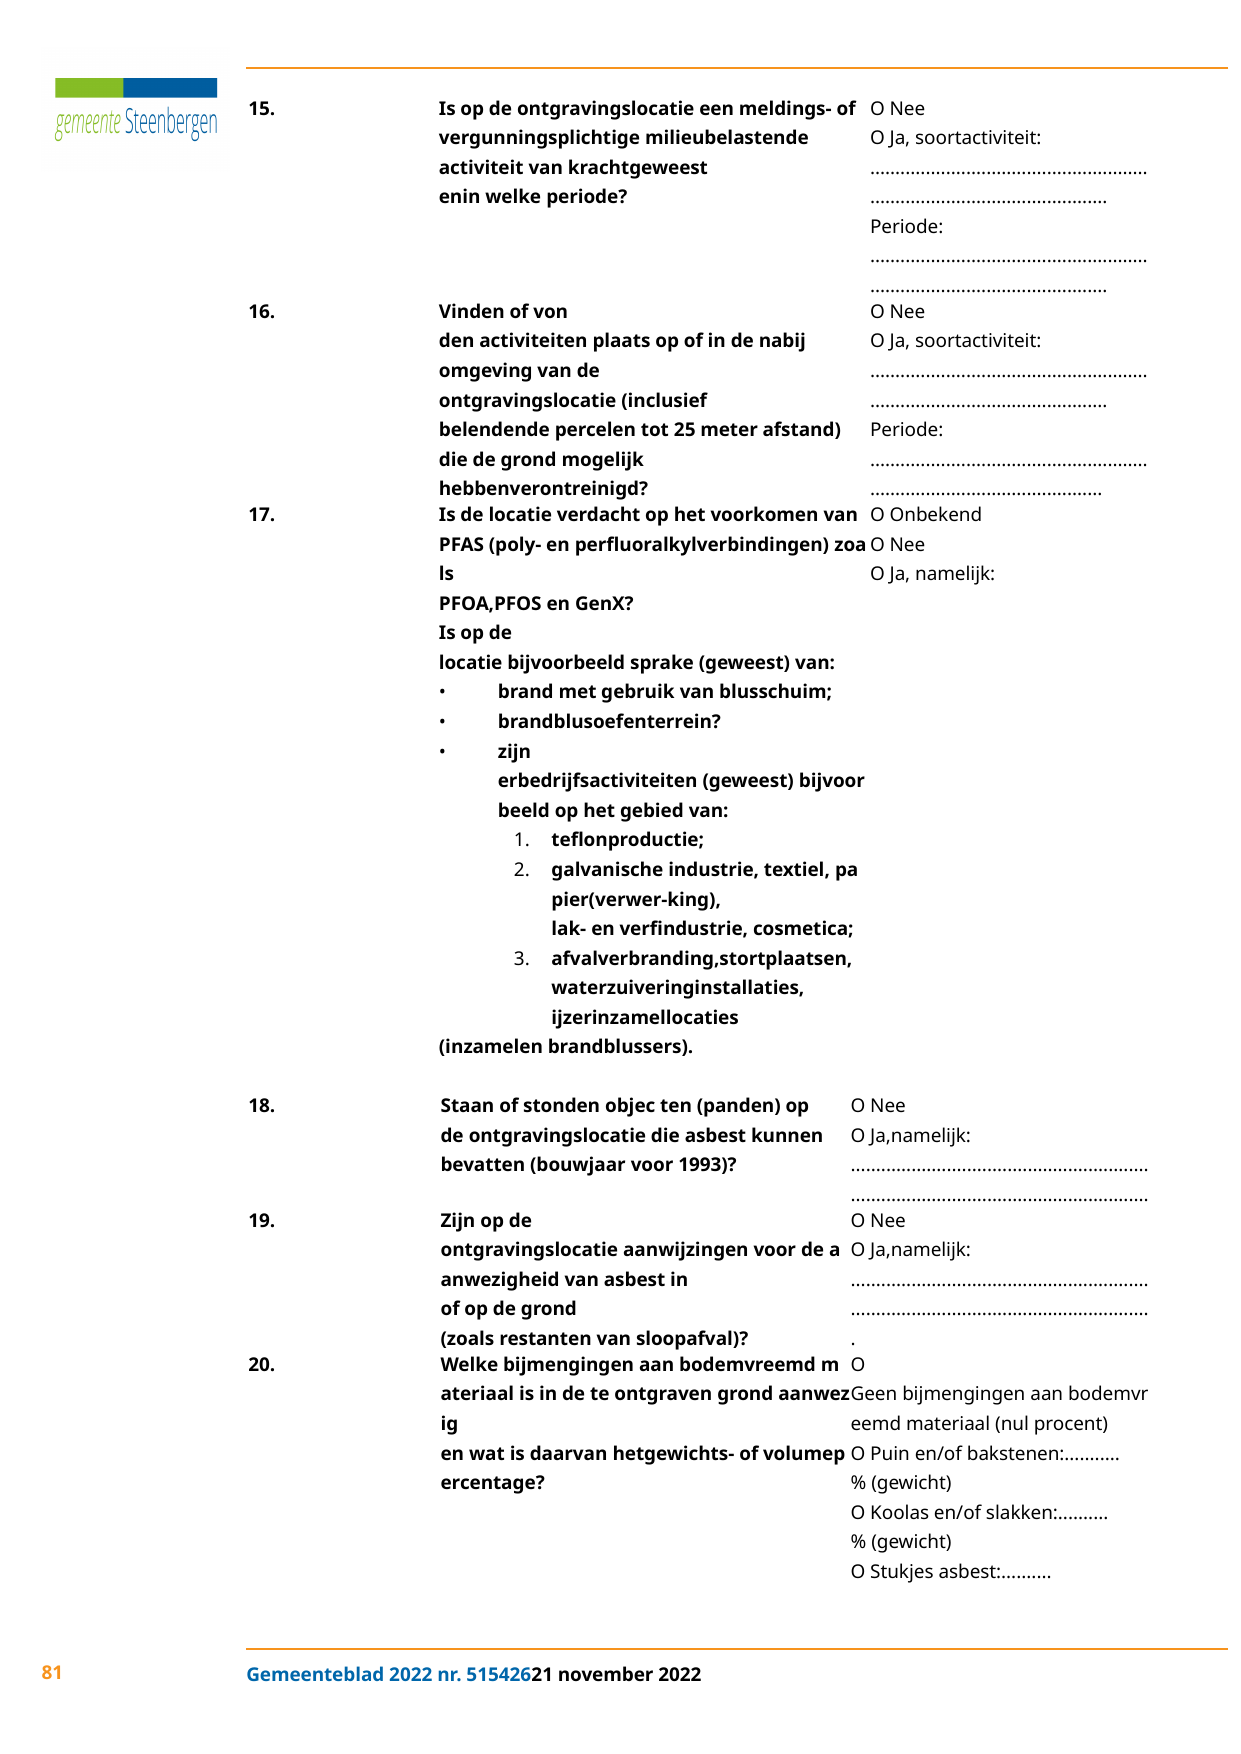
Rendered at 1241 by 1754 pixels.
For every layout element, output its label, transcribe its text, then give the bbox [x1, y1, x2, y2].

table_cell 19. [248, 1207, 440, 1351]
table_cell O Nee O Ja,namelijk: ....................................................................................................................... [850, 1207, 1152, 1351]
table_header O Nee O Ja,namelijk: ...................................................................................................................... [850, 1093, 1152, 1207]
table_cell O Nee O Ja, soortactiviteit: ...................................................................................................... Periode: ...................................................................................................... [870, 95, 1152, 298]
table_cell O Geen bijmengingen aan bodemvreemd materiaal (nul procent) O Puin en/of bakstenen:........... % (gewicht) O Koolas en/of slakken:.......... % (gewicht) O Stukjes asbest:.......... [850, 1351, 1152, 1584]
table_cell Is op de ontgravingslocatie een meldings- of vergunningsplichtige milieubelastende activiteit van krachtgeweest enin welke periode? [439, 95, 870, 298]
table_cell 15. [248, 95, 439, 298]
table_cell 16. [248, 298, 439, 501]
table_cell O Onbekend O Nee O Ja, namelijk: [870, 501, 1152, 1059]
picture [41, 47, 231, 172]
table_cell Is de locatie verdacht op het voorkomen van PFAS (poly- en perfluoralkylverbindingen) zoa ls PFOA,PFOS en GenX? Is op de locatie bijvoorbeeld sprake (geweest) van: brand met gebruik van blusschuim; brandblusoefenterrein? zijn erbedrijfsactiviteiten (geweest) bijvoorbeeld op het gebied van: teflonproductie; galvanische industrie, textiel, papier(verwer-king), lak- en verfindustrie, cosmetica; afvalverbranding,stortplaatsen, waterzuiveringinstallaties, ijzerinzamellocaties (inzamelen brandblussers). [439, 501, 870, 1059]
table_header Staan of stonden objec ten (panden) op de ontgravingslocatie die asbest kunnen bevatten (bouwjaar voor 1993)? [440, 1093, 850, 1207]
table_cell Welke bijmengingen aan bodemvreemd materiaal is in de te ontgraven grond aanwezig en wat is daarvan hetgewichts- of volumepercentage? [440, 1351, 850, 1584]
table_cell Vinden of von den activiteiten plaats op of in de nabij omgeving van de ontgravingslocatie (inclusief belendende percelen tot 25 meter afstand) die de grond mogelijk hebbenverontreinigd? [439, 298, 870, 501]
table_header 18. [248, 1093, 440, 1207]
table_cell 20. [248, 1351, 440, 1584]
table_cell Zijn op de ontgravingslocatie aanwijzingen voor de aanwezigheid van asbest in of op de grond (zoals restanten van sloopafval)? [440, 1207, 850, 1351]
table_cell 17. [248, 501, 439, 1059]
table_cell O Nee O Ja, soortactiviteit: ...................................................................................................... Periode: ..................................................................................................... [870, 298, 1152, 501]
